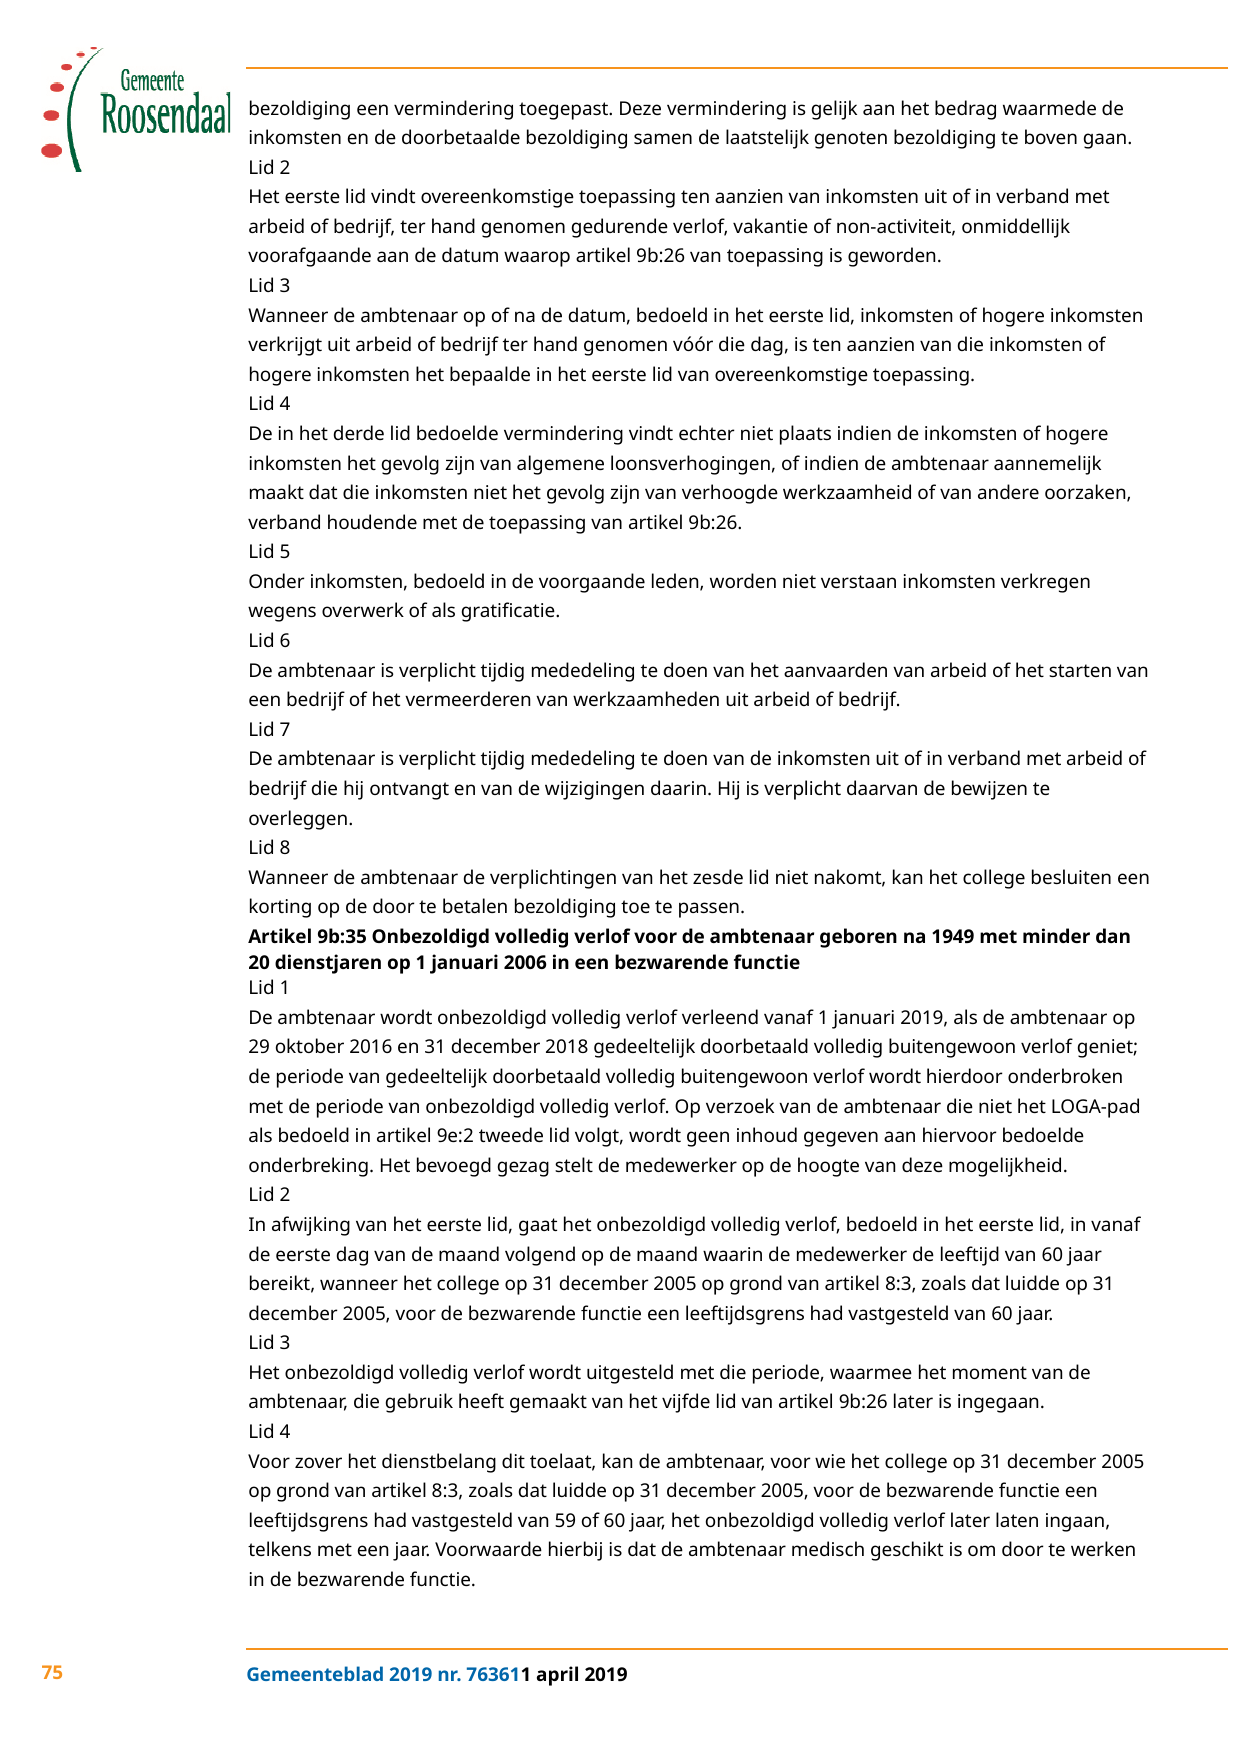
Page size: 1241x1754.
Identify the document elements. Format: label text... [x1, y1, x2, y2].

text Lid 4 [248, 1418, 1152, 1444]
text In afwijking van het eerste lid, gaat het onbezoldigd volledig verlof, bedoeld in het eerste lid, in vanaf de eerste dag van de maand volgend op de maand waarin de medewerker de leeftijd van 60 jaar bereikt, wanneer het college op 31 december 2005 op grond van artikel 8:3, zoals dat luidde op 31 december 2005, voor de bezwarende functie een leeftijdsgrens had vastgesteld van 60 jaar. [248, 1211, 1152, 1326]
picture [41, 47, 231, 172]
text De in het derde lid bedoelde vermindering vindt echter niet plaats indien de inkomsten of hogere inkomsten het gevolg zijn van algemene loonsverhogingen, of indien de ambtenaar aannemelijk maakt dat die inkomsten niet het gevolg zijn van verhoogde werkzaamheid of van andere oorzaken, verband houdende met de toepassing van artikel 9b:26. [248, 420, 1152, 535]
text Lid 5 [248, 538, 1152, 564]
text Lid 6 [248, 627, 1152, 653]
text Wanneer de ambtenaar op of na de datum, bedoeld in het eerste lid, inkomsten of hogere inkomsten verkrijgt uit arbeid of bedrijf ter hand genomen vóór die dag, is ten aanzien van die inkomsten of hogere inkomsten het bepaalde in het eerste lid van overeenkomstige toepassing. [248, 302, 1152, 387]
text Lid 2 [248, 154, 1152, 180]
text Het onbezoldigd volledig verlof wordt uitgesteld met die periode, waarmee het moment van de ambtenaar, die gebruik heeft gemaakt van het vijfde lid van artikel 9b:26 later is ingegaan. [248, 1359, 1152, 1414]
text Lid 3 [248, 272, 1152, 298]
text Lid 4 [248, 391, 1152, 416]
text Lid 3 [248, 1329, 1152, 1355]
text Wanneer de ambtenaar de verplichtingen van het zesde lid niet nakomt, kan het college besluiten een korting op de door te betalen bezoldiging toe te passen. [248, 864, 1152, 919]
text Onder inkomsten, bedoeld in de voorgaande leden, worden niet verstaan inkomsten verkregen wegens overwerk of als gratificatie. [248, 568, 1152, 623]
text De ambtenaar wordt onbezoldigd volledig verlof verleend vanaf 1 januari 2019, als de ambtenaar op 29 oktober 2016 en 31 december 2018 gedeeltelijk doorbetaald volledig buitengewoon verlof geniet; de periode van gedeeltelijk doorbetaald volledig buitengewoon verlof wordt hierdoor onderbroken met de periode van onbezoldigd volledig verlof. Op verzoek van de ambtenaar die niet het LOGA-pad als bedoeld in artikel 9e:2 tweede lid volgt, wordt geen inhoud gegeven aan hiervoor bedoelde onderbreking. Het bevoegd gezag stelt de medewerker op de hoogte van deze mogelijkheid. [248, 1004, 1152, 1178]
text Lid 7 [248, 716, 1152, 742]
text Het eerste lid vindt overeenkomstige toepassing ten aanzien van inkomsten uit of in verband met arbeid of bedrijf, ter hand genomen gedurende verlof, vakantie of non-activiteit, onmiddellijk voorafgaande aan de datum waarop artikel 9b:26 van toepassing is geworden. [248, 183, 1152, 268]
text De ambtenaar is verplicht tijdig mededeling te doen van het aanvaarden van arbeid of het starten van een bedrijf of het vermeerderen van werkzaamheden uit arbeid of bedrijf. [248, 657, 1152, 712]
text Lid 1 [248, 974, 1152, 1000]
text Lid 2 [248, 1182, 1152, 1207]
text Lid 8 [248, 834, 1152, 860]
text Artikel 9b:35 Onbezoldigd volledig verlof voor de ambtenaar geboren na 1949 met minder dan 20 dienstjaren op 1 januari 2006 in een bezwarende functie [248, 923, 1152, 974]
text Voor zover het dienstbelang dit toelaat, kan de ambtenaar, voor wie het college op 31 december 2005 op grond van artikel 8:3, zoals dat luidde op 31 december 2005, voor de bezwarende functie een leeftijdsgrens had vastgesteld van 59 of 60 jaar, het onbezoldigd volledig verlof later laten ingaan, telkens met een jaar. Voorwaarde hierbij is dat de ambtenaar medisch geschikt is om door te werken in de bezwarende functie. [248, 1448, 1152, 1592]
text bezoldiging een vermindering toegepast. Deze vermindering is gelijk aan het bedrag waarmede de inkomsten en de doorbetaalde bezoldiging samen de laatstelijk genoten bezoldiging te boven gaan. [248, 95, 1152, 150]
text De ambtenaar is verplicht tijdig mededeling te doen van de inkomsten uit of in verband met arbeid of bedrijf die hij ontvangt en van de wijzigingen daarin. Hij is verplicht daarvan de bewijzen te overleggen. [248, 746, 1152, 831]
